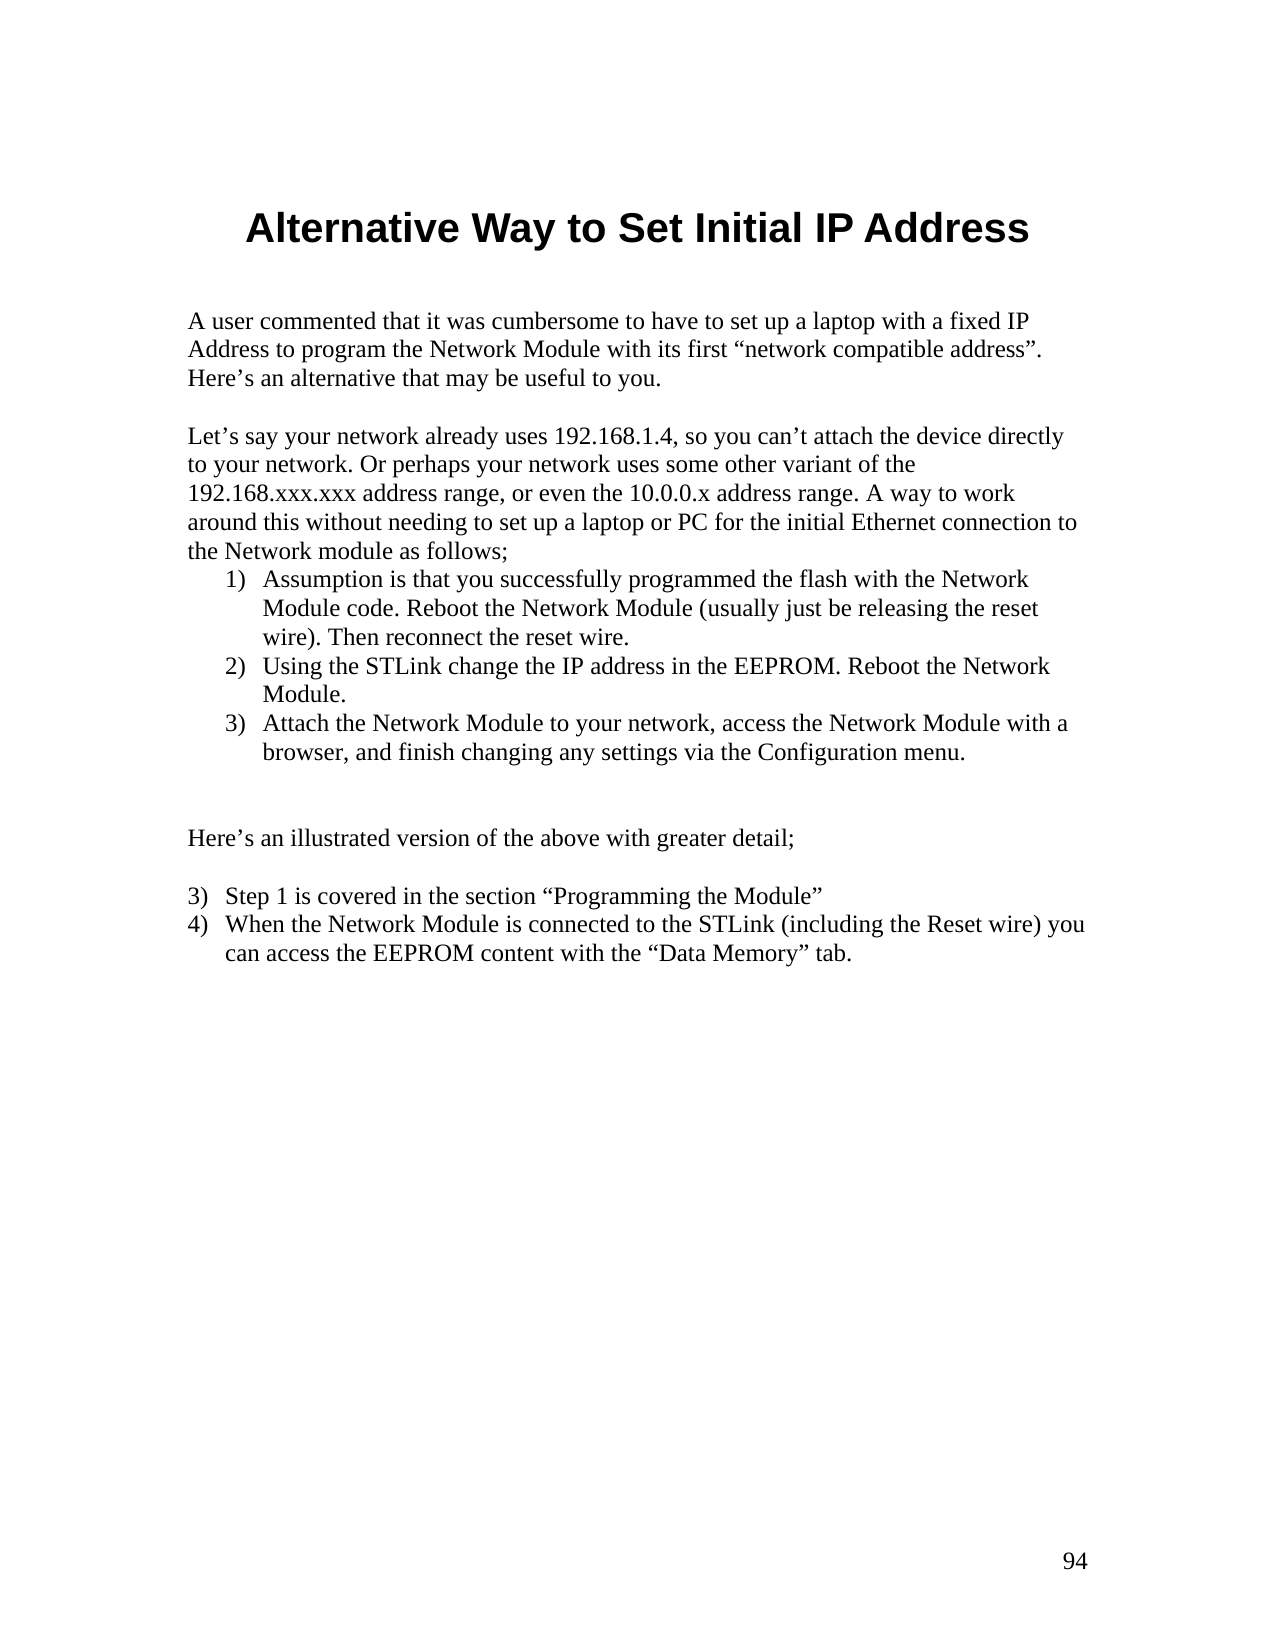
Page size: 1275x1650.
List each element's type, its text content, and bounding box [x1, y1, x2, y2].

list When the Network Module is connected to the STLink (including the Reset wire) you can access the EEPROM content with the “Data Memory” tab. [187, 909, 1087, 967]
text Let’s say your network already uses 192.168.1.4, so you can’t attach the device directly to your network. Or perhaps your network uses some other variant of the 192.168.xxx.xxx address range, or even the 10.0.0.x address range. A way to work around this without needing to set up a laptop or PC for the initial Ethernet connection to the Network module as follows; [187, 421, 1087, 564]
subtitle Alternative Way to Set Initial IP Address [187, 204, 1087, 252]
text A user commented that it was cumbersome to have to set up a laptop with a fixed IP Address to program the Network Module with its first “network compatible address”. Here’s an alternative that may be useful to you. [187, 306, 1087, 392]
list Step 1 is covered in the section “Programming the Module” [187, 881, 1087, 909]
list Attach the Network Module to your network, access the Network Module with a browser, and finish changing any settings via the Configuration menu. [225, 708, 1087, 766]
text Here’s an illustrated version of the above with greater detail; [187, 823, 1087, 852]
list Using the STLink change the IP address in the EEPROM. Reboot the Network Module. [225, 651, 1087, 708]
list Assumption is that you successfully programmed the flash with the Network Module code. Reboot the Network Module (usually just be releasing the reset wire). Then reconnect the reset wire. [225, 564, 1087, 651]
